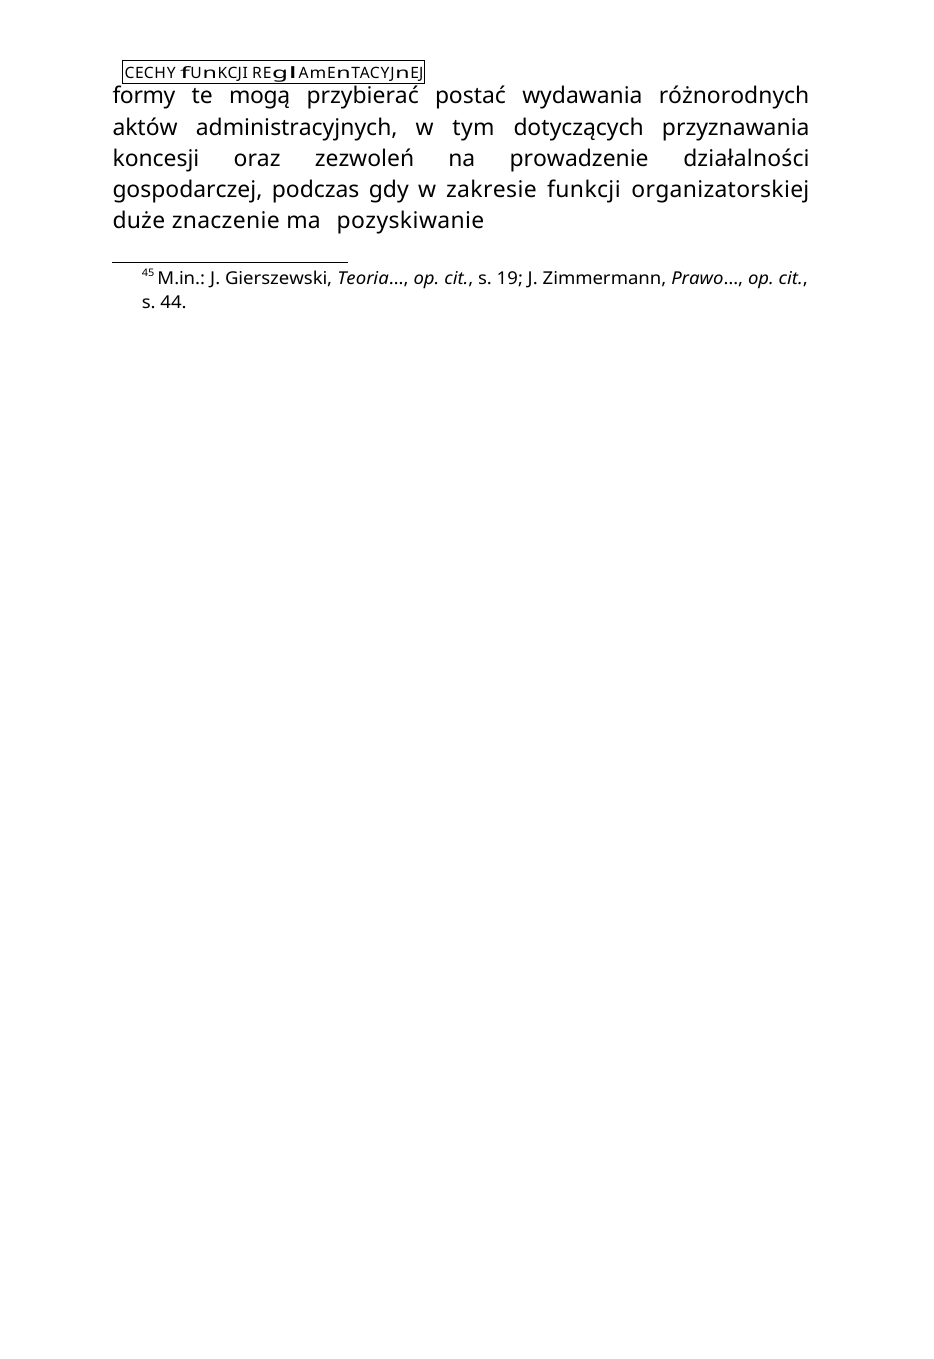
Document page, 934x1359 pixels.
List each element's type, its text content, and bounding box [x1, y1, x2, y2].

text formy te mogą przybierać postać wydawania różnorodnych aktów administracyjnych, w tym dotyczących przyznawania koncesji oraz zezwoleń na prowadzenie działalności gospodarczej, podczas gdy w zakresie funkcji organizatorskiej duże znaczenie ma pozyskiwanie [112, 79, 809, 235]
text 45 M.in.: J. Gierszewski, Teoria…, op. cit., s. 19; J. Zimmermann, Prawo…, op. cit., s. 44. [142, 265, 821, 314]
